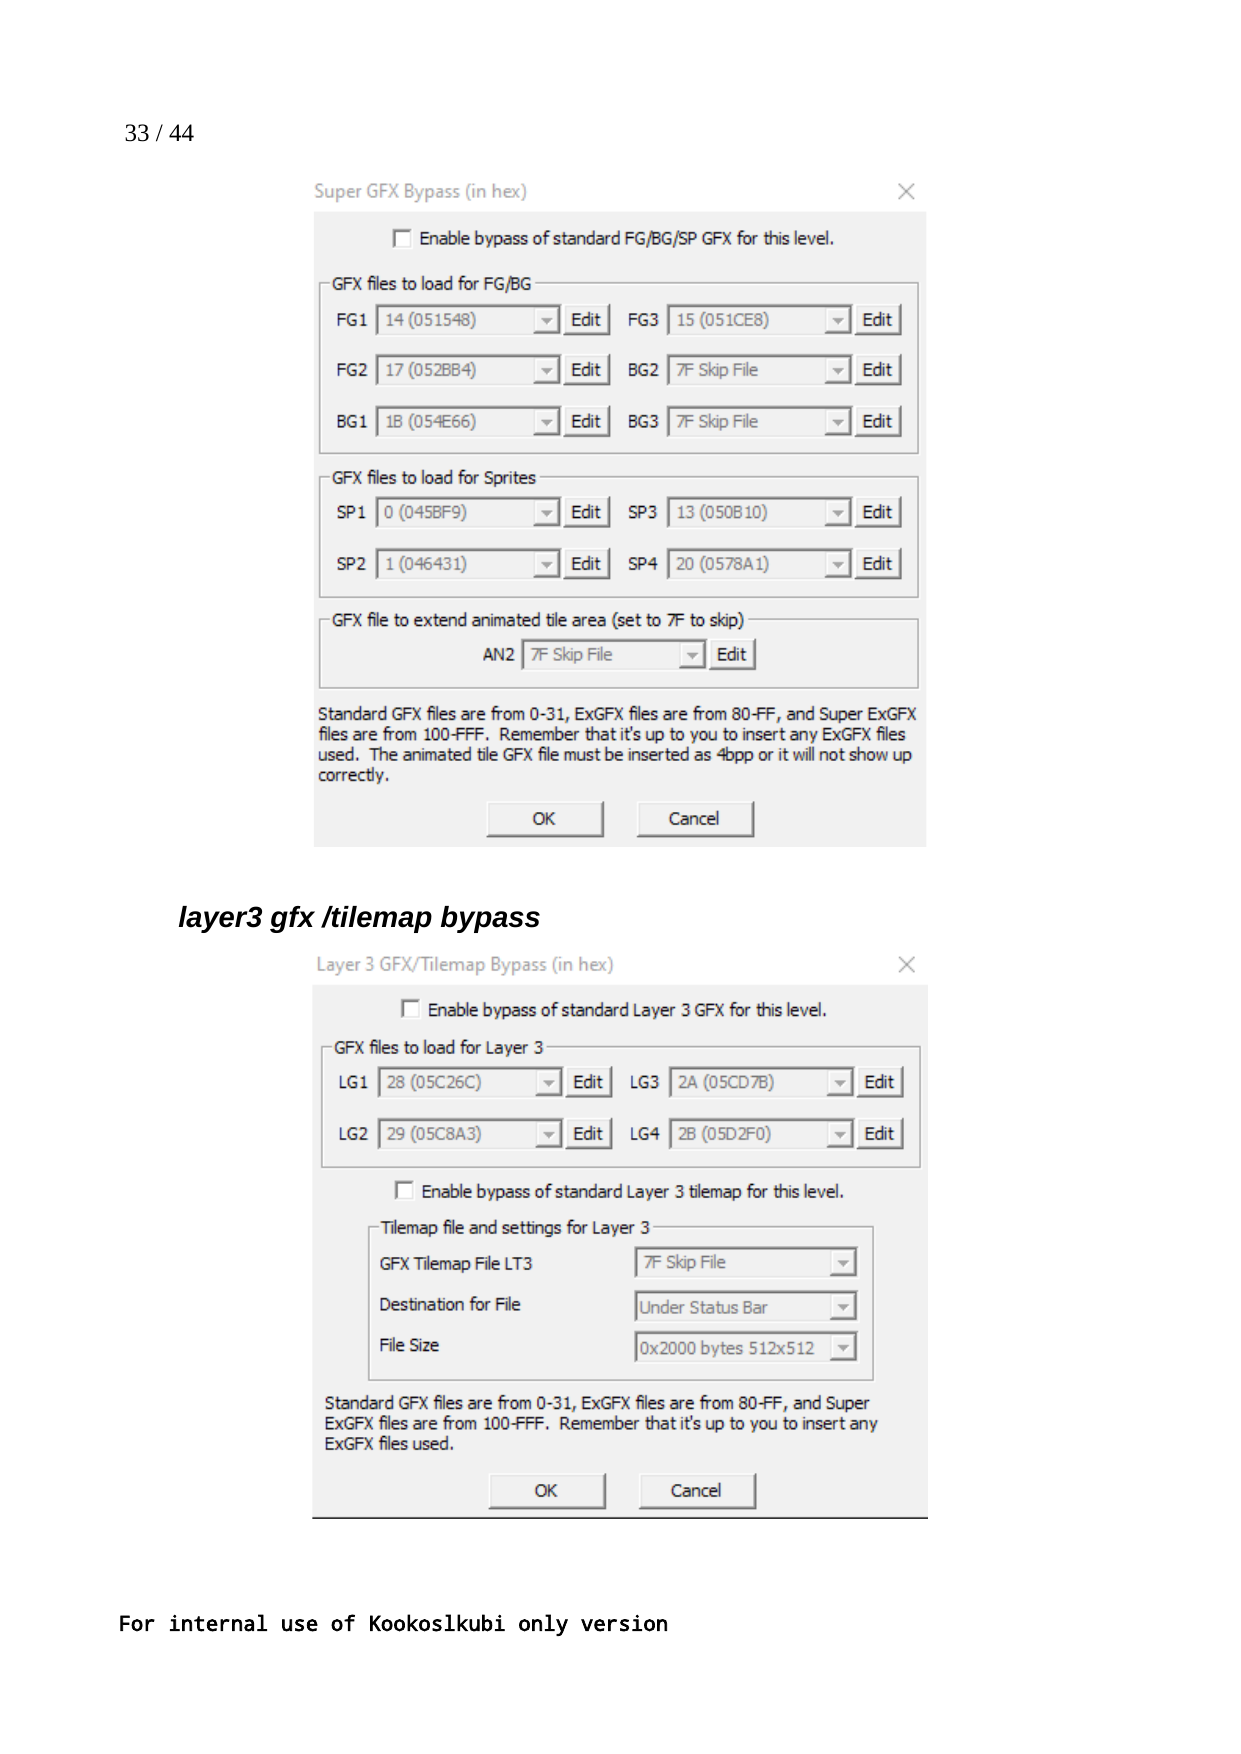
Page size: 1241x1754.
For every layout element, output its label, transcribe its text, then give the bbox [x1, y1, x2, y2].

picture [313, 176, 927, 847]
picture [312, 946, 928, 1519]
subtitle layer3 gfx /tilemap bypass [118, 901, 1122, 934]
